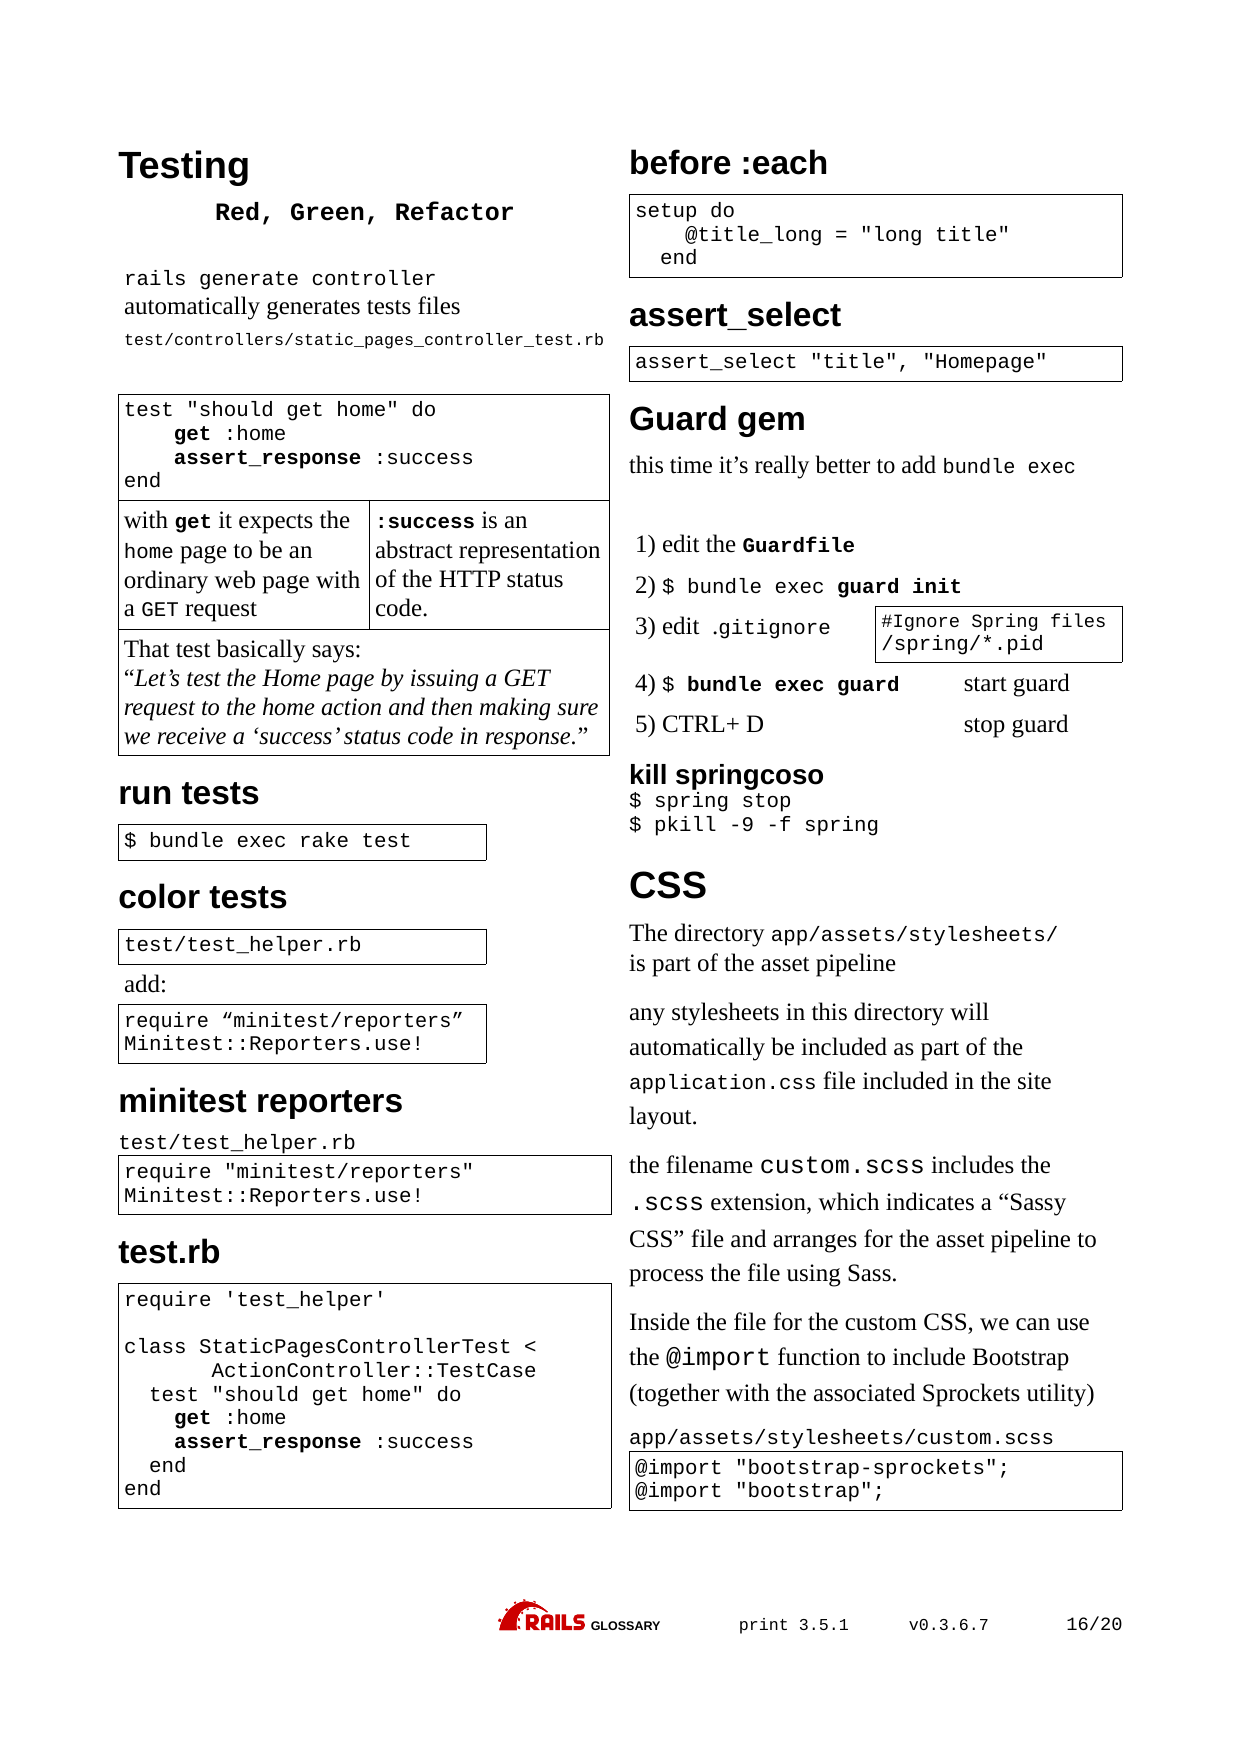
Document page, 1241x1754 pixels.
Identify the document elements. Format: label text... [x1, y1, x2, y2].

subtitle color tests [118, 877, 611, 916]
subtitle run tests [118, 773, 611, 812]
text any stylesheets in this directory will automatically be included as part of the application.css file included in the site layout. [629, 997, 1122, 1130]
table_header require 'test_helper' class StaticPagesControllerTest < ActionController::TestCase test "should get home" do get :home assert_response :success end end [119, 1284, 611, 1508]
text Red, Green, Refactor [118, 199, 611, 228]
table_header 1) edit the Guardfile [629, 524, 875, 564]
table_cell stop guard [958, 703, 1122, 743]
table_header test/test_helper.rb [119, 930, 486, 964]
text $ pkill -9 -f spring [629, 814, 1122, 837]
table_cell require “minitest/reporters” Minitest::Reporters.use! [119, 1005, 486, 1063]
text $ spring stop [629, 790, 1122, 814]
table_header setup do @title_long = "long title" end [630, 195, 1122, 277]
subtitle before :each [629, 143, 1122, 182]
table_header [875, 524, 1122, 564]
table_cell #Ignore Spring files /spring/*.pid [876, 607, 1122, 662]
table_cell add: [118, 965, 486, 1004]
text The directory app/assets/stylesheets/ [629, 918, 1122, 948]
subtitle minitest reporters [118, 1081, 611, 1119]
table_header @import "bootstrap-sprockets"; @import "bootstrap"; [630, 1452, 1122, 1510]
text the filename custom.scss includes the .scss extension, which indicates a “Sassy CSS” file and arranges for the asset pipeline to process the file using Sass. [629, 1151, 1122, 1287]
subtitle Guard gem [629, 399, 1122, 437]
text Inside the file for the custom CSS, we can use the @import function to include Bootstrap (together with the associated Sprockets utility) [629, 1307, 1122, 1407]
table_cell 5) CTRL+ D [629, 703, 958, 743]
table_cell with get it expects the home page to be an ordinary web page with a GET request [119, 501, 369, 629]
table_cell 2) $ bundle exec guard init [629, 565, 1122, 606]
subtitle assert_select [629, 294, 1122, 333]
table_cell :success is an abstract representation of the HTTP status code. [370, 501, 609, 629]
table_header $ bundle exec rake test [119, 825, 486, 859]
table_cell 3) edit .gitignore [629, 606, 875, 662]
table_cell start guard [958, 663, 1122, 703]
text app/assets/stylesheets/custom.scss [629, 1427, 1122, 1451]
table_cell 4) $ bundle exec guard [629, 662, 958, 703]
subtitle test.rb [118, 1232, 611, 1271]
table_header rails generate controller automatically generates tests files [118, 256, 481, 326]
text this time it’s really better to add bundle exec [629, 450, 1122, 479]
subtitle kill springcoso [629, 758, 1122, 790]
table_header test "should get home" do get :home assert_response :success end [119, 395, 609, 500]
table_header require "minitest/reporters" Minitest::Reporters.use! [119, 1156, 611, 1214]
text test/test_helper.rb [118, 1132, 611, 1155]
table_header [481, 256, 611, 326]
text is part of the asset pipeline [629, 948, 1122, 977]
subtitle CSS [629, 862, 1122, 906]
table_cell test/controllers/static_pages_controller_test.rb [118, 326, 611, 356]
subtitle Testing [118, 143, 611, 187]
table_header assert_select "title", "Homepage" [630, 347, 1122, 381]
table_cell That test basically says: “Let’s test the Home page by issuing a GET request to the home action and then making sure we receive a ‘success’ status code in response.” [119, 630, 609, 755]
